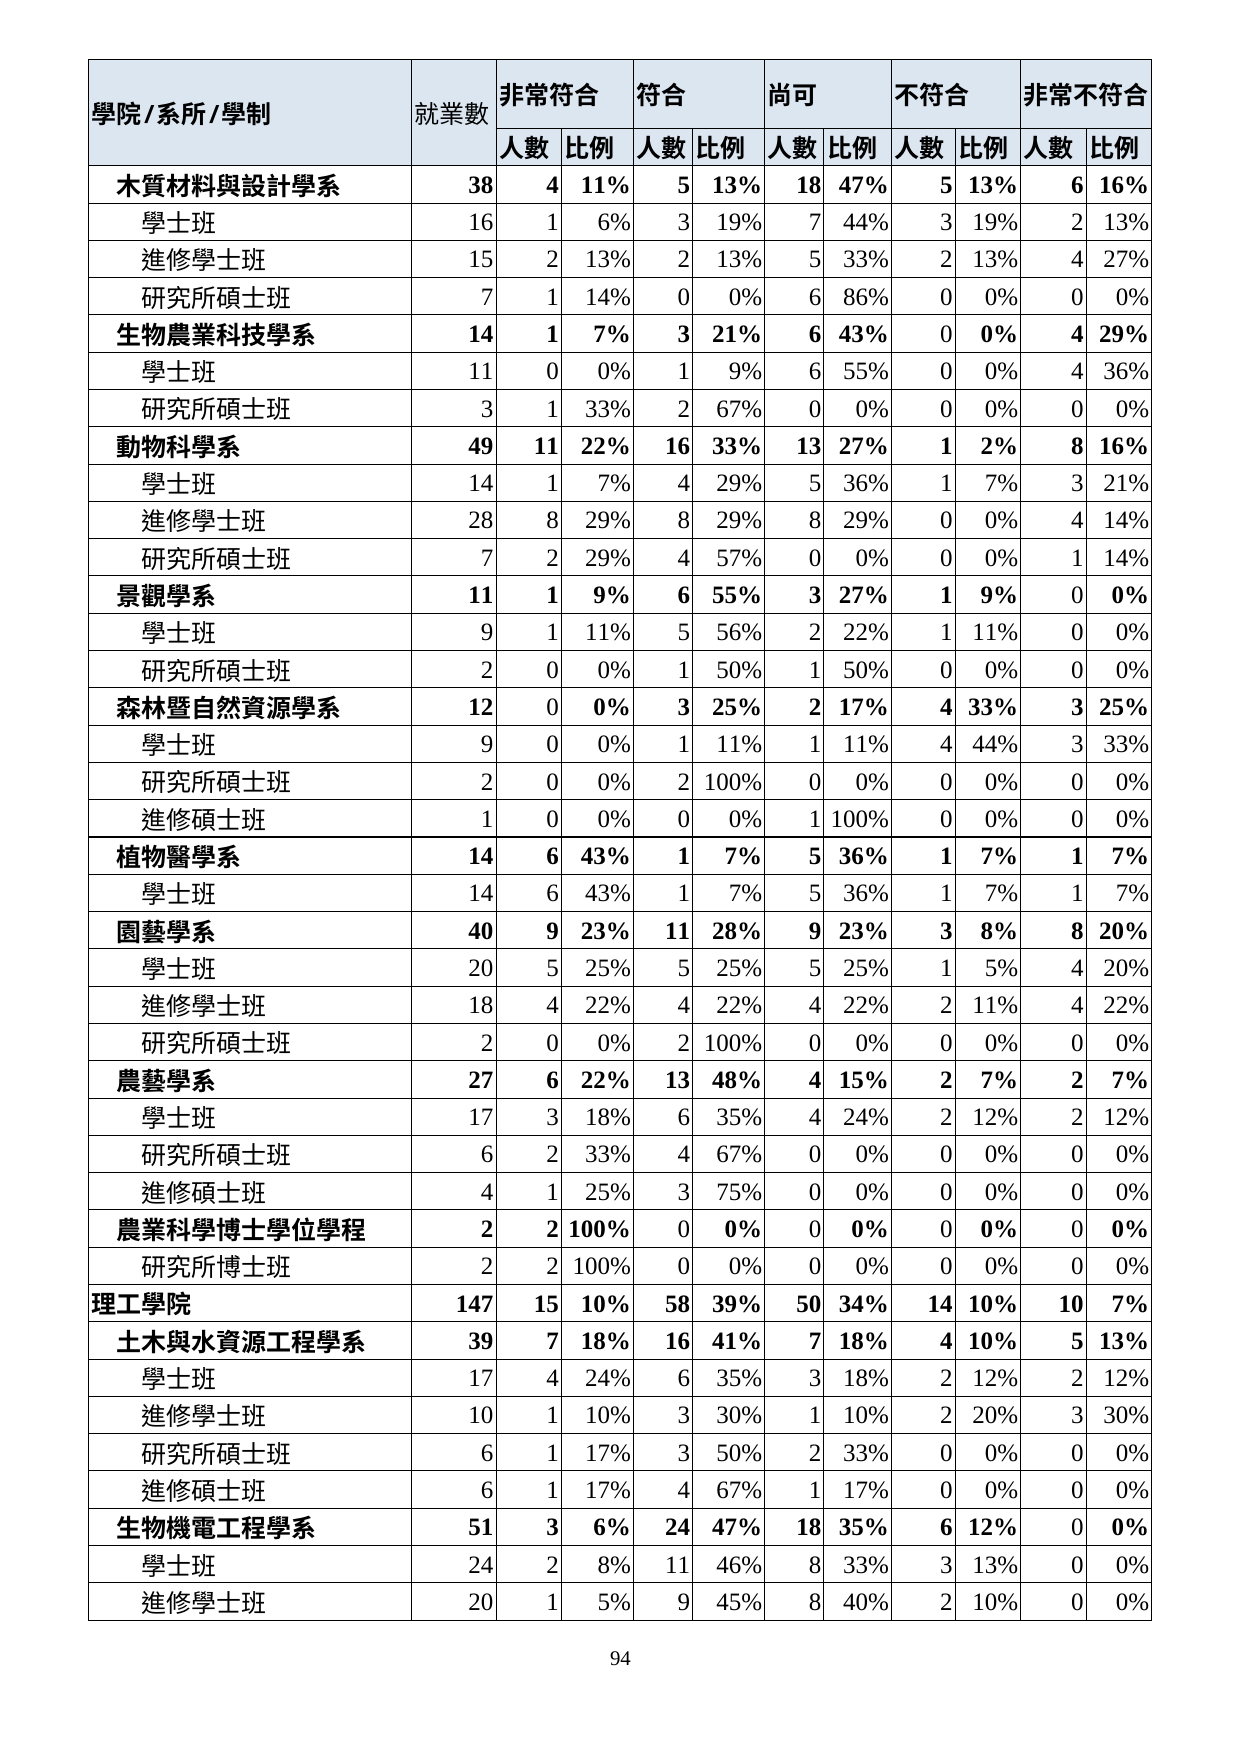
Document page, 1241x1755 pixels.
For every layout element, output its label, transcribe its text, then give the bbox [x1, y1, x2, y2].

table_cell 0% [956, 1471, 1020, 1508]
table_cell 2 [892, 1397, 955, 1433]
table_cell 7% [1087, 1061, 1151, 1097]
table_cell 28 [412, 502, 496, 538]
table_cell 6 [634, 1099, 692, 1135]
table_cell 0 [892, 315, 955, 352]
table_cell 48% [693, 1061, 764, 1097]
table_cell 4 [634, 539, 692, 575]
table_cell 人數 [634, 129, 692, 165]
table_cell 27% [824, 576, 891, 613]
table_cell 6% [562, 1509, 633, 1545]
table_cell 10% [956, 1322, 1020, 1358]
table_cell 2 [892, 241, 955, 277]
table_cell 47% [824, 166, 891, 202]
table_header 尚可 [765, 60, 891, 128]
table_cell 7% [956, 465, 1020, 501]
table_cell 24% [824, 1099, 891, 1135]
table_cell 5 [765, 838, 823, 874]
table_cell 0% [1087, 651, 1151, 687]
table_cell 27 [412, 1061, 496, 1097]
table_cell 4 [1021, 315, 1086, 352]
table_cell 11% [693, 726, 764, 762]
table_cell 0 [892, 1136, 955, 1172]
table_cell 學士班 [89, 614, 411, 650]
table_cell 3 [497, 1509, 561, 1545]
table_cell 67% [693, 390, 764, 426]
table_cell 11% [562, 614, 633, 650]
table_cell 4 [1021, 987, 1086, 1023]
table_cell 0 [497, 651, 561, 687]
table_cell 11 [497, 427, 561, 463]
table_cell 13% [562, 241, 633, 277]
table_cell 研究所碩士班 [89, 763, 411, 799]
table_cell 24% [562, 1360, 633, 1396]
table_cell 1 [765, 651, 823, 687]
table_cell 研究所碩士班 [89, 390, 411, 426]
table_cell 22% [693, 987, 764, 1023]
table_cell 0% [1087, 278, 1151, 314]
table_cell 進修學士班 [89, 1397, 411, 1433]
table_cell 0% [1087, 1509, 1151, 1545]
table_cell 3 [765, 1360, 823, 1396]
table_cell 7 [497, 1322, 561, 1358]
table_cell 0 [1021, 763, 1086, 799]
table_cell 1 [1021, 539, 1086, 575]
table_cell 14 [412, 838, 496, 874]
table_cell 1 [892, 838, 955, 874]
table_cell 18 [765, 1509, 823, 1545]
table_cell 1 [497, 465, 561, 501]
table_cell 1 [892, 949, 955, 986]
table_cell 28% [693, 912, 764, 948]
table_cell 16% [1087, 166, 1151, 202]
table_cell 5 [765, 465, 823, 501]
table_cell 56% [693, 614, 764, 650]
table_cell 0 [1021, 1583, 1086, 1619]
table_cell 0% [1087, 614, 1151, 650]
table_cell 24 [634, 1509, 692, 1545]
table_cell 4 [892, 1322, 955, 1358]
table_cell 2 [634, 1024, 692, 1060]
table_cell 11 [412, 576, 496, 613]
table_cell 13% [956, 1546, 1020, 1582]
table_cell 11% [824, 726, 891, 762]
table_header 不符合 [892, 60, 1020, 128]
table_header 非常不符合 [1021, 60, 1151, 128]
table_cell 12 [412, 688, 496, 724]
table_cell 5 [765, 875, 823, 911]
table_cell 18 [765, 166, 823, 202]
table_cell 2 [497, 1210, 561, 1247]
table_cell 6 [412, 1471, 496, 1508]
table_cell 0 [1021, 1509, 1086, 1545]
table_cell 0% [956, 1173, 1020, 1209]
table_cell 0% [1087, 1434, 1151, 1470]
table_cell 1 [634, 838, 692, 874]
table_cell 29% [693, 465, 764, 501]
table_cell 人數 [892, 129, 955, 165]
table_cell 2 [634, 241, 692, 277]
table_cell 0% [824, 763, 891, 799]
table_cell 3 [892, 912, 955, 948]
table_cell 4 [634, 1136, 692, 1172]
table_cell 8 [634, 502, 692, 538]
table_cell 11% [562, 166, 633, 202]
table_cell 1 [765, 1397, 823, 1433]
table_cell 2 [765, 688, 823, 724]
table_cell 0% [1087, 1471, 1151, 1508]
table_cell 8 [1021, 427, 1086, 463]
table_cell 46% [693, 1546, 764, 1582]
table_cell 2 [497, 1546, 561, 1582]
table_cell 0% [1087, 1024, 1151, 1060]
table_cell 50% [693, 651, 764, 687]
table_cell 7 [412, 539, 496, 575]
table_cell 4 [1021, 241, 1086, 277]
table_cell 21% [1087, 465, 1151, 501]
table_cell 14 [412, 465, 496, 501]
table_cell 1 [497, 1397, 561, 1433]
table_cell 13 [765, 427, 823, 463]
table_cell 2 [634, 763, 692, 799]
table_cell 研究所碩士班 [89, 1024, 411, 1060]
table_cell 0% [562, 353, 633, 389]
table_cell 9 [412, 726, 496, 762]
table_cell 2 [497, 1136, 561, 1172]
table_cell 0% [956, 390, 1020, 426]
table_cell 0% [562, 800, 633, 836]
table_cell 進修碩士班 [89, 1173, 411, 1209]
table_cell 20 [412, 1583, 496, 1619]
table_cell 4 [892, 688, 955, 724]
table_cell 木質材料與設計學系 [89, 166, 411, 202]
table_cell 4 [497, 166, 561, 202]
table_cell 0% [562, 763, 633, 799]
table_cell 5% [956, 949, 1020, 986]
table_cell 11 [412, 353, 496, 389]
table_cell 11 [634, 1546, 692, 1582]
table_cell 研究所博士班 [89, 1248, 411, 1284]
table_cell 39 [412, 1322, 496, 1358]
table_cell 9 [765, 912, 823, 948]
table_cell 18% [562, 1322, 633, 1358]
table_cell 21% [693, 315, 764, 352]
table_header 符合 [634, 60, 764, 128]
table_cell 9 [497, 912, 561, 948]
table_cell 6 [892, 1509, 955, 1545]
table_cell 1 [497, 1434, 561, 1470]
table_cell 13% [956, 166, 1020, 202]
table_cell 1 [497, 315, 561, 352]
table_cell 5 [497, 949, 561, 986]
table_cell 36% [824, 838, 891, 874]
table_cell 0% [956, 763, 1020, 799]
table_cell 農業科學博士學位學程 [89, 1210, 411, 1247]
table_cell 14% [1087, 539, 1151, 575]
table_cell 0 [634, 800, 692, 836]
table_cell 0% [693, 1248, 764, 1284]
table_cell 進修學士班 [89, 502, 411, 538]
table_cell 學士班 [89, 204, 411, 240]
table_cell 25% [1087, 688, 1151, 724]
table_cell 38 [412, 166, 496, 202]
table_cell 景觀學系 [89, 576, 411, 613]
table_cell 5% [562, 1583, 633, 1619]
table_cell 生物農業科技學系 [89, 315, 411, 352]
table_cell 15 [497, 1285, 561, 1321]
table_cell 植物醫學系 [89, 838, 411, 874]
table_cell 7% [956, 838, 1020, 874]
table_cell 0% [956, 800, 1020, 836]
table_cell 33% [562, 390, 633, 426]
table_cell 17% [562, 1434, 633, 1470]
table_cell 3 [634, 1397, 692, 1433]
table_cell 7% [562, 465, 633, 501]
table_cell 1 [497, 1173, 561, 1209]
table_cell 1 [892, 427, 955, 463]
table_cell 100% [562, 1210, 633, 1247]
table_cell 0 [1021, 1136, 1086, 1172]
table_cell 18% [562, 1099, 633, 1135]
table_cell 0 [892, 353, 955, 389]
table_cell 0 [892, 1173, 955, 1209]
table_cell 43% [562, 875, 633, 911]
table_cell 3 [497, 1099, 561, 1135]
table_cell 1 [497, 1471, 561, 1508]
table_cell 0% [956, 502, 1020, 538]
table_cell 2 [892, 1360, 955, 1396]
table_cell 13% [1087, 1322, 1151, 1358]
table_cell 0% [956, 1434, 1020, 1470]
table_cell 40% [824, 1583, 891, 1619]
table_cell 4 [497, 987, 561, 1023]
table_cell 1 [765, 1471, 823, 1508]
table_cell 7% [1087, 838, 1151, 874]
table_cell 0% [1087, 1210, 1151, 1247]
table_cell 0 [1021, 651, 1086, 687]
table_cell 16% [1087, 427, 1151, 463]
table_cell 5 [634, 614, 692, 650]
table_cell 2 [412, 651, 496, 687]
table_cell 0 [892, 1471, 955, 1508]
table_cell 0% [956, 1024, 1020, 1060]
table_cell 0% [1087, 1248, 1151, 1284]
table_cell 33% [1087, 726, 1151, 762]
table_cell 25% [693, 949, 764, 986]
table_cell 0 [892, 1434, 955, 1470]
table_cell 2 [892, 987, 955, 1023]
table_cell 40 [412, 912, 496, 948]
table_cell 0 [634, 1210, 692, 1247]
table_cell 7% [562, 315, 633, 352]
table_cell 6 [412, 1434, 496, 1470]
table_cell 1 [497, 390, 561, 426]
table_header 學院/系所/學制 [89, 60, 411, 165]
table_cell 14 [412, 875, 496, 911]
table_cell 51 [412, 1509, 496, 1545]
table_cell 森林暨自然資源學系 [89, 688, 411, 724]
table_cell 13% [956, 241, 1020, 277]
table_cell 3 [1021, 726, 1086, 762]
table_cell 0% [1087, 1546, 1151, 1582]
table_cell 17% [824, 1471, 891, 1508]
table_cell 0% [956, 1248, 1020, 1284]
table_cell 0 [1021, 1434, 1086, 1470]
table_cell 0% [1087, 390, 1151, 426]
table_cell 1 [412, 800, 496, 836]
table_cell 58 [634, 1285, 692, 1321]
table_cell 4 [1021, 502, 1086, 538]
table_cell 0 [497, 800, 561, 836]
table_cell 0% [1087, 1583, 1151, 1619]
table_cell 1 [892, 576, 955, 613]
table_cell 9% [693, 353, 764, 389]
table_cell 13 [634, 1061, 692, 1097]
table_cell 9 [412, 614, 496, 650]
table_cell 0% [1087, 800, 1151, 836]
table_cell 6 [497, 838, 561, 874]
table_cell 7% [693, 838, 764, 874]
table_cell 2 [892, 1061, 955, 1097]
table_cell 學士班 [89, 353, 411, 389]
table_cell 0% [1087, 576, 1151, 613]
table_cell 0 [634, 1248, 692, 1284]
table_cell 86% [824, 278, 891, 314]
table_cell 0% [562, 726, 633, 762]
table_cell 33% [956, 688, 1020, 724]
table_cell 0 [634, 278, 692, 314]
table_cell 6 [765, 315, 823, 352]
table_cell 6 [1021, 166, 1086, 202]
table_cell 20 [412, 949, 496, 986]
table_cell 0 [1021, 278, 1086, 314]
table_cell 0% [956, 315, 1020, 352]
table_cell 11% [956, 614, 1020, 650]
table_cell 1 [497, 614, 561, 650]
table_cell 36% [824, 465, 891, 501]
table_cell 12% [956, 1360, 1020, 1396]
table_cell 10% [956, 1583, 1020, 1619]
table_cell 0 [765, 763, 823, 799]
table_cell 0 [892, 502, 955, 538]
table_cell 0% [1087, 1136, 1151, 1172]
table_cell 0 [497, 353, 561, 389]
table_cell 學士班 [89, 465, 411, 501]
table_cell 11 [634, 912, 692, 948]
table_cell 50% [693, 1434, 764, 1470]
table_cell 1 [892, 465, 955, 501]
table_cell 100% [693, 763, 764, 799]
table_cell 3 [892, 204, 955, 240]
table_cell 2 [1021, 1061, 1086, 1097]
table_cell 4 [634, 465, 692, 501]
table_cell 14% [1087, 502, 1151, 538]
table_cell 0% [562, 688, 633, 724]
table_cell 17 [412, 1099, 496, 1135]
table_cell 0 [1021, 614, 1086, 650]
table_cell 0% [824, 1248, 891, 1284]
table_cell 7 [765, 204, 823, 240]
table_cell 6 [412, 1136, 496, 1172]
table_cell 0 [765, 1024, 823, 1060]
table_cell 20% [1087, 912, 1151, 948]
table_cell 1 [765, 726, 823, 762]
table_cell 2 [497, 1248, 561, 1284]
table_cell 30% [1087, 1397, 1151, 1433]
table_cell 1 [497, 576, 561, 613]
table_cell 7% [956, 1061, 1020, 1097]
table_cell 0% [1087, 763, 1151, 799]
table_cell 2 [1021, 204, 1086, 240]
table_cell 1 [765, 800, 823, 836]
table_cell 0 [1021, 1210, 1086, 1247]
table_cell 0% [956, 1210, 1020, 1247]
table_cell 57% [693, 539, 764, 575]
table_cell 0 [892, 278, 955, 314]
table_cell 7% [693, 875, 764, 911]
table_cell 0 [1021, 1471, 1086, 1508]
table_cell 0 [765, 1248, 823, 1284]
table_cell 土木與水資源工程學系 [89, 1322, 411, 1358]
table_cell 3 [634, 315, 692, 352]
table_cell 6 [765, 278, 823, 314]
table_cell 0 [765, 390, 823, 426]
table_cell 0% [956, 539, 1020, 575]
table_cell 0 [1021, 800, 1086, 836]
table_cell 2 [892, 1099, 955, 1135]
table_cell 33% [693, 427, 764, 463]
table_cell 27% [824, 427, 891, 463]
table_cell 55% [693, 576, 764, 613]
table_cell 12% [956, 1509, 1020, 1545]
table_cell 6 [634, 576, 692, 613]
table_cell 10% [824, 1397, 891, 1433]
table_cell 4 [634, 987, 692, 1023]
table_cell 22% [562, 1061, 633, 1097]
table_cell 園藝學系 [89, 912, 411, 948]
table_cell 16 [412, 204, 496, 240]
table_cell 13% [693, 241, 764, 277]
table_cell 147 [412, 1285, 496, 1321]
table_cell 0 [497, 1024, 561, 1060]
table_cell 50% [824, 651, 891, 687]
table_cell 67% [693, 1471, 764, 1508]
table_cell 人數 [1021, 129, 1086, 165]
table_cell 16 [634, 1322, 692, 1358]
table_cell 29% [824, 502, 891, 538]
table_cell 3 [634, 204, 692, 240]
table_cell 0% [562, 1024, 633, 1060]
table_cell 15 [412, 241, 496, 277]
table_cell 35% [693, 1099, 764, 1135]
table_cell 學士班 [89, 1360, 411, 1396]
table_cell 15% [824, 1061, 891, 1097]
table_cell 3 [634, 1173, 692, 1209]
table_cell 10 [1021, 1285, 1086, 1321]
table_cell 進修碩士班 [89, 800, 411, 836]
table_cell 7 [412, 278, 496, 314]
table_header 就業數 [412, 60, 496, 165]
table_cell 1 [634, 353, 692, 389]
table_cell 0% [824, 390, 891, 426]
table_cell 33% [824, 1434, 891, 1470]
table_cell 0% [956, 1136, 1020, 1172]
table_cell 5 [892, 166, 955, 202]
table_cell 0 [765, 1173, 823, 1209]
table_cell 3 [634, 1434, 692, 1470]
table_cell 研究所碩士班 [89, 1434, 411, 1470]
table_cell 10% [956, 1285, 1020, 1321]
table_cell 25% [562, 949, 633, 986]
table_cell 7% [1087, 1285, 1151, 1321]
table_cell 2 [1021, 1099, 1086, 1135]
table_cell 29% [693, 502, 764, 538]
table_cell 29% [1087, 315, 1151, 352]
table_cell 25% [693, 688, 764, 724]
table_cell 18% [824, 1322, 891, 1358]
table_cell 100% [562, 1248, 633, 1284]
table_cell 9% [956, 576, 1020, 613]
table_cell 67% [693, 1136, 764, 1172]
table_cell 0% [824, 1024, 891, 1060]
table_cell 3 [1021, 1397, 1086, 1433]
table_cell 0 [765, 1136, 823, 1172]
table_cell 9 [634, 1583, 692, 1619]
table_cell 研究所碩士班 [89, 651, 411, 687]
table_cell 33% [824, 241, 891, 277]
table_cell 43% [824, 315, 891, 352]
table_cell 4 [634, 1471, 692, 1508]
table_cell 43% [562, 838, 633, 874]
table_cell 8 [497, 502, 561, 538]
table_cell 0 [1021, 1024, 1086, 1060]
table_cell 33% [562, 1136, 633, 1172]
table_cell 16 [634, 427, 692, 463]
table_cell 17% [562, 1471, 633, 1508]
table_cell 0 [497, 726, 561, 762]
table_cell 45% [693, 1583, 764, 1619]
table_cell 人數 [765, 129, 823, 165]
table_cell 2 [412, 763, 496, 799]
table_cell 學士班 [89, 1546, 411, 1582]
table_cell 0 [1021, 576, 1086, 613]
table_cell 0 [892, 763, 955, 799]
table_cell 7% [1087, 875, 1151, 911]
table_cell 4 [1021, 353, 1086, 389]
table_cell 1 [497, 1583, 561, 1619]
table_cell 30% [693, 1397, 764, 1433]
table_cell 比例 [824, 129, 891, 165]
table_cell 14 [892, 1285, 955, 1321]
table_cell 29% [562, 539, 633, 575]
table_cell 0 [497, 763, 561, 799]
table_cell 55% [824, 353, 891, 389]
table_cell 2% [956, 427, 1020, 463]
table_cell 比例 [693, 129, 764, 165]
table_cell 4 [765, 1099, 823, 1135]
table_cell 0 [1021, 1248, 1086, 1284]
table_cell 22% [824, 614, 891, 650]
table_cell 22% [1087, 987, 1151, 1023]
table_cell 0% [693, 800, 764, 836]
table_cell 20% [956, 1397, 1020, 1433]
table_cell 5 [1021, 1322, 1086, 1358]
table_cell 18 [412, 987, 496, 1023]
table_cell 0% [824, 1136, 891, 1172]
table_cell 12% [1087, 1360, 1151, 1396]
table_cell 2 [634, 390, 692, 426]
table_cell 18% [824, 1360, 891, 1396]
table_cell 24 [412, 1546, 496, 1582]
table_cell 34% [824, 1285, 891, 1321]
table_cell 1 [892, 875, 955, 911]
table_cell 比例 [562, 129, 633, 165]
table_cell 0% [824, 1210, 891, 1247]
table_cell 進修碩士班 [89, 1471, 411, 1508]
table_cell 0% [1087, 1173, 1151, 1209]
table_cell 47% [693, 1509, 764, 1545]
table_cell 0 [892, 1210, 955, 1247]
table_cell 0 [892, 800, 955, 836]
table_cell 3 [1021, 465, 1086, 501]
table_cell 7 [765, 1322, 823, 1358]
table_cell 6 [497, 875, 561, 911]
table_cell 44% [824, 204, 891, 240]
table_cell 農藝學系 [89, 1061, 411, 1097]
table_cell 3 [765, 576, 823, 613]
table_cell 學士班 [89, 949, 411, 986]
table_cell 29% [562, 502, 633, 538]
table_cell 學士班 [89, 1099, 411, 1135]
table_cell 35% [693, 1360, 764, 1396]
table_cell 6 [497, 1061, 561, 1097]
table_cell 研究所碩士班 [89, 539, 411, 575]
table_cell 3 [1021, 688, 1086, 724]
table_cell 4 [412, 1173, 496, 1209]
table_cell 0 [497, 688, 561, 724]
table_cell 20% [1087, 949, 1151, 986]
table_cell 進修學士班 [89, 1583, 411, 1619]
table_cell 學士班 [89, 875, 411, 911]
table_cell 0 [1021, 1546, 1086, 1582]
table_cell 2 [497, 241, 561, 277]
table_cell 12% [956, 1099, 1020, 1135]
table_cell 5 [634, 166, 692, 202]
table_cell 1 [892, 614, 955, 650]
table_cell 100% [693, 1024, 764, 1060]
table_cell 75% [693, 1173, 764, 1209]
table_cell 0 [892, 1248, 955, 1284]
table_cell 50 [765, 1285, 823, 1321]
table_cell 5 [765, 241, 823, 277]
table_cell 22% [824, 987, 891, 1023]
table_cell 研究所碩士班 [89, 278, 411, 314]
table_cell 生物機電工程學系 [89, 1509, 411, 1545]
table_cell 11% [956, 987, 1020, 1023]
table_cell 3 [412, 390, 496, 426]
table_cell 4 [765, 1061, 823, 1097]
table_cell 進修學士班 [89, 241, 411, 277]
table_cell 8 [1021, 912, 1086, 948]
table_cell 19% [693, 204, 764, 240]
table_cell 2 [497, 539, 561, 575]
table_cell 2 [892, 1583, 955, 1619]
table_cell 2 [765, 1434, 823, 1470]
table_cell 0 [892, 651, 955, 687]
table_cell 39% [693, 1285, 764, 1321]
table_cell 10 [412, 1397, 496, 1433]
table_cell 3 [634, 688, 692, 724]
table_cell 2 [412, 1024, 496, 1060]
table_cell 0 [892, 1024, 955, 1060]
table_cell 1 [497, 278, 561, 314]
table_cell 100% [824, 800, 891, 836]
table_cell 1 [634, 875, 692, 911]
table_cell 4 [497, 1360, 561, 1396]
table_cell 0% [562, 651, 633, 687]
table_cell 1 [634, 651, 692, 687]
table_cell 36% [824, 875, 891, 911]
table_cell 0% [693, 278, 764, 314]
table_cell 33% [824, 1546, 891, 1582]
table_cell 比例 [956, 129, 1020, 165]
table_cell 22% [562, 427, 633, 463]
table_cell 17% [824, 688, 891, 724]
table_cell 5 [634, 949, 692, 986]
table_cell 人數 [497, 129, 561, 165]
table_cell 0% [693, 1210, 764, 1247]
table_cell 9% [562, 576, 633, 613]
table_cell 0 [765, 539, 823, 575]
table_cell 1 [1021, 838, 1086, 874]
table_cell 研究所碩士班 [89, 1136, 411, 1172]
table_cell 進修學士班 [89, 987, 411, 1023]
table_cell 2 [412, 1248, 496, 1284]
table_cell 1 [1021, 875, 1086, 911]
table_cell 5 [765, 949, 823, 986]
table_cell 12% [1087, 1099, 1151, 1135]
table_cell 2 [765, 614, 823, 650]
table_cell 4 [765, 987, 823, 1023]
table_cell 14 [412, 315, 496, 352]
table_cell 理工學院 [89, 1285, 411, 1321]
table_header 非常符合 [497, 60, 633, 128]
table_cell 4 [1021, 949, 1086, 986]
table_cell 0 [1021, 1173, 1086, 1209]
table_cell 17 [412, 1360, 496, 1396]
table_cell 19% [956, 204, 1020, 240]
table_cell 學士班 [89, 726, 411, 762]
table_cell 10% [562, 1285, 633, 1321]
table_cell 23% [562, 912, 633, 948]
table_cell 49 [412, 427, 496, 463]
table_cell 13% [693, 166, 764, 202]
table_cell 0% [824, 1173, 891, 1209]
table_cell 0 [1021, 390, 1086, 426]
table_cell 10% [562, 1397, 633, 1433]
table_cell 2 [1021, 1360, 1086, 1396]
table_cell 0 [892, 539, 955, 575]
table_cell 22% [562, 987, 633, 1023]
table_cell 6% [562, 204, 633, 240]
table_cell 1 [634, 726, 692, 762]
table_cell 25% [562, 1173, 633, 1209]
table_cell 4 [892, 726, 955, 762]
table_cell 41% [693, 1322, 764, 1358]
table_cell 動物科學系 [89, 427, 411, 463]
table_cell 8% [956, 912, 1020, 948]
table_cell 35% [824, 1509, 891, 1545]
table_cell 0% [956, 651, 1020, 687]
table_cell 0 [892, 390, 955, 426]
table_cell 3 [892, 1546, 955, 1582]
table_cell 0% [956, 278, 1020, 314]
table_cell 25% [824, 949, 891, 986]
table_cell 6 [634, 1360, 692, 1396]
table_cell 0% [824, 539, 891, 575]
table_cell 0 [765, 1210, 823, 1247]
table_cell 27% [1087, 241, 1151, 277]
table_cell 23% [824, 912, 891, 948]
table_cell 2 [412, 1210, 496, 1247]
table_cell 44% [956, 726, 1020, 762]
table_cell 1 [497, 204, 561, 240]
table_cell 6 [765, 353, 823, 389]
table_cell 0% [956, 353, 1020, 389]
table_cell 14% [562, 278, 633, 314]
table_cell 8% [562, 1546, 633, 1582]
table_cell 13% [1087, 204, 1151, 240]
table_cell 比例 [1087, 129, 1151, 165]
table_cell 7% [956, 875, 1020, 911]
table_cell 8 [765, 502, 823, 538]
table_cell 36% [1087, 353, 1151, 389]
table_cell 8 [765, 1583, 823, 1619]
table_cell 8 [765, 1546, 823, 1582]
